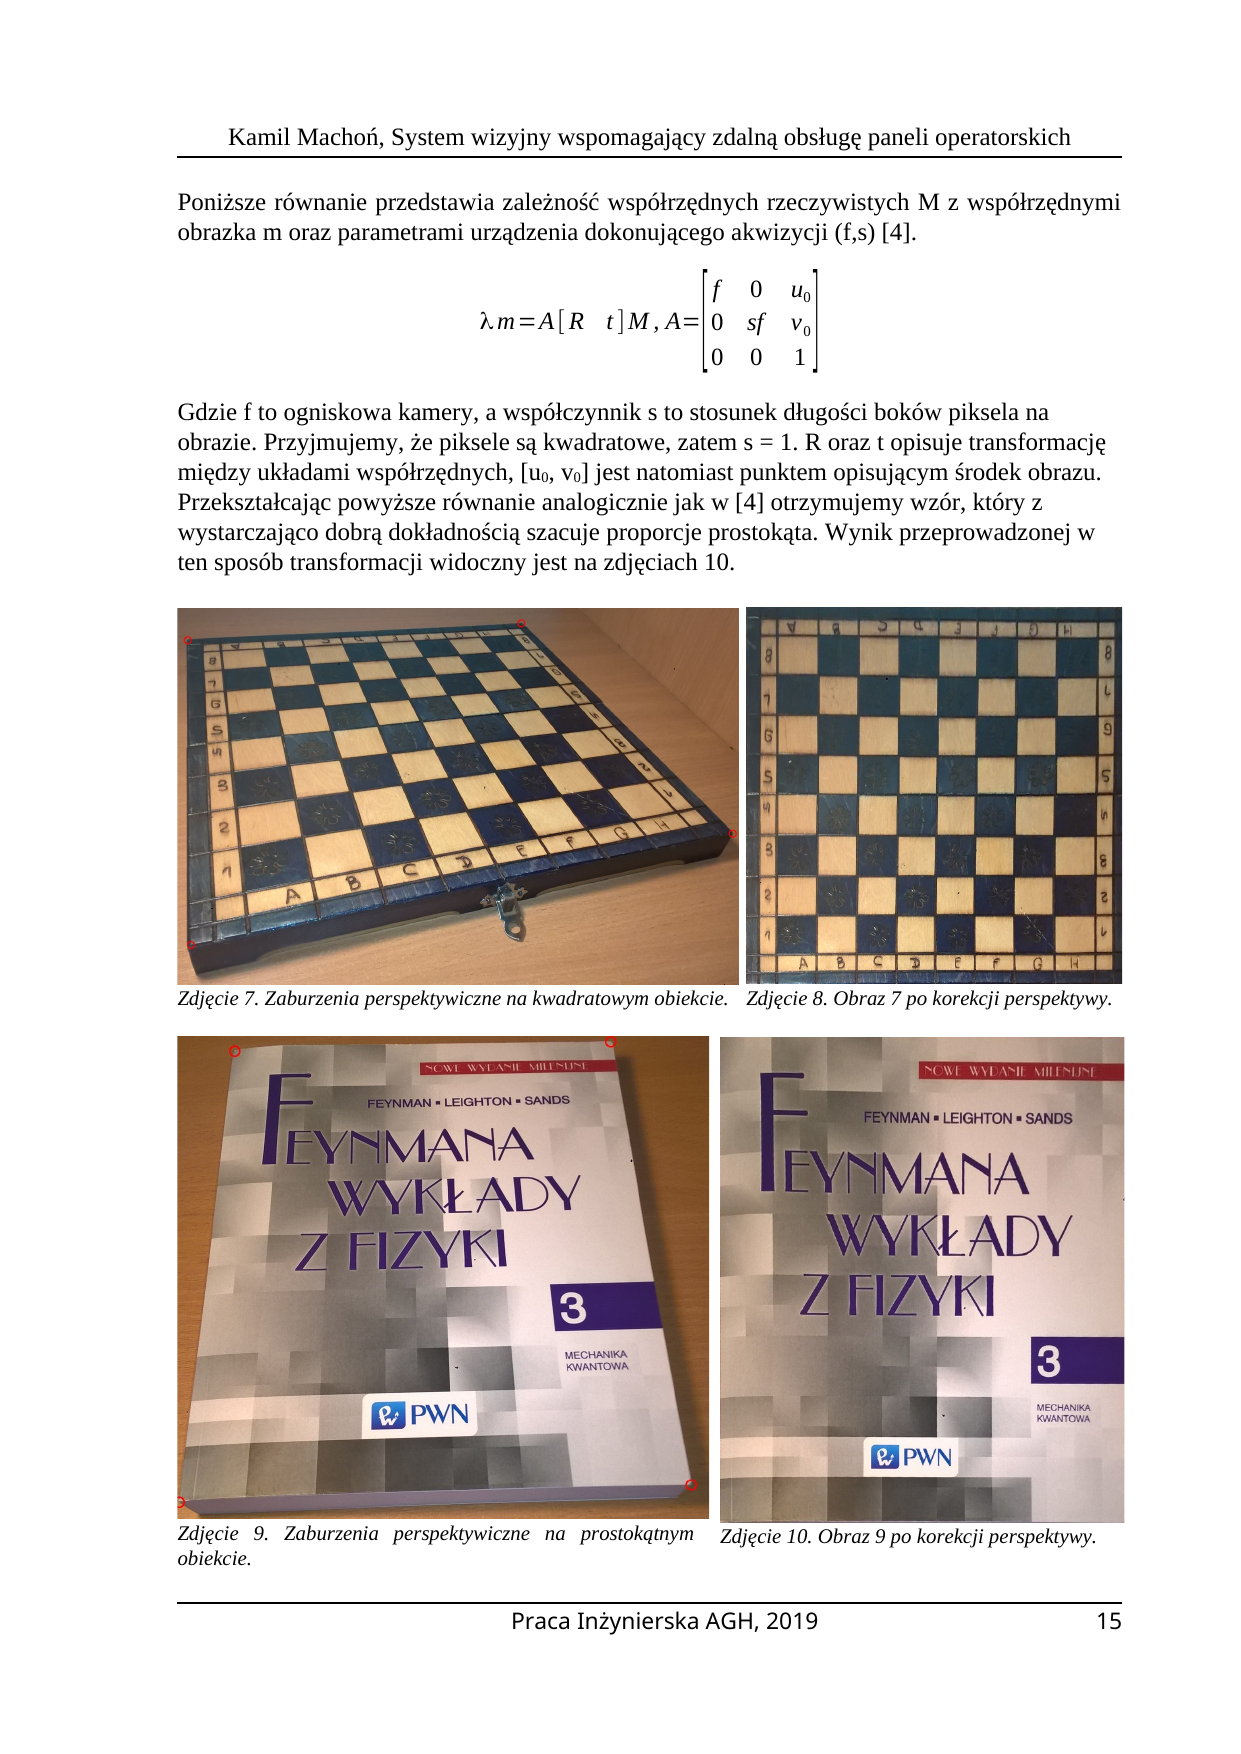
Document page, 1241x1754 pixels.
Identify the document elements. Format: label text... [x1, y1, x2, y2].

text Zdjęcie 7. Zaburzenia perspektywiczne na kwadratowym obiekcie. [177, 985, 739, 1010]
text Zdjęcie 8. Obraz 7 po korekcji perspektywy. [746, 984, 1122, 1009]
text Gdzie f to ogniskowa kamery, a współczynnik s to stosunek długości boków piksela na obrazie. Przyjmujemy, że piksele są kwadratowe, zatem s = 1. R oraz t opisuje transformację między układami współrzędnych, [u0, v0] jest natomiast punktem opisującym środek obrazu. Przekształcając powyższe równanie analogicznie jak w [4] otrzymujemy wzór, który z wystarczająco dobrą dokładnością szacuje proporcje prostokąta. Wynik przeprowadzonej w ten sposób transformacji widoczny jest na zdjęciach 10. [177, 397, 1122, 576]
picture [720, 1037, 1125, 1523]
picture [177, 1036, 710, 1463]
picture [746, 607, 1123, 984]
text Poniższe równanie przedstawia zależność współrzędnych rzeczywistych M z współrzędnymi obrazka m oraz parametrami urządzenia dokonującego akwizycji (f,s) [4]. [177, 187, 1122, 246]
text Zdjęcie 9. Zaburzenia perspektywiczne na prostokątnym obiekcie. [177, 1463, 709, 1570]
picture [177, 608, 739, 985]
text Zdjęcie 10. Obraz 9 po korekcji perspektywy. [720, 1523, 1124, 1548]
